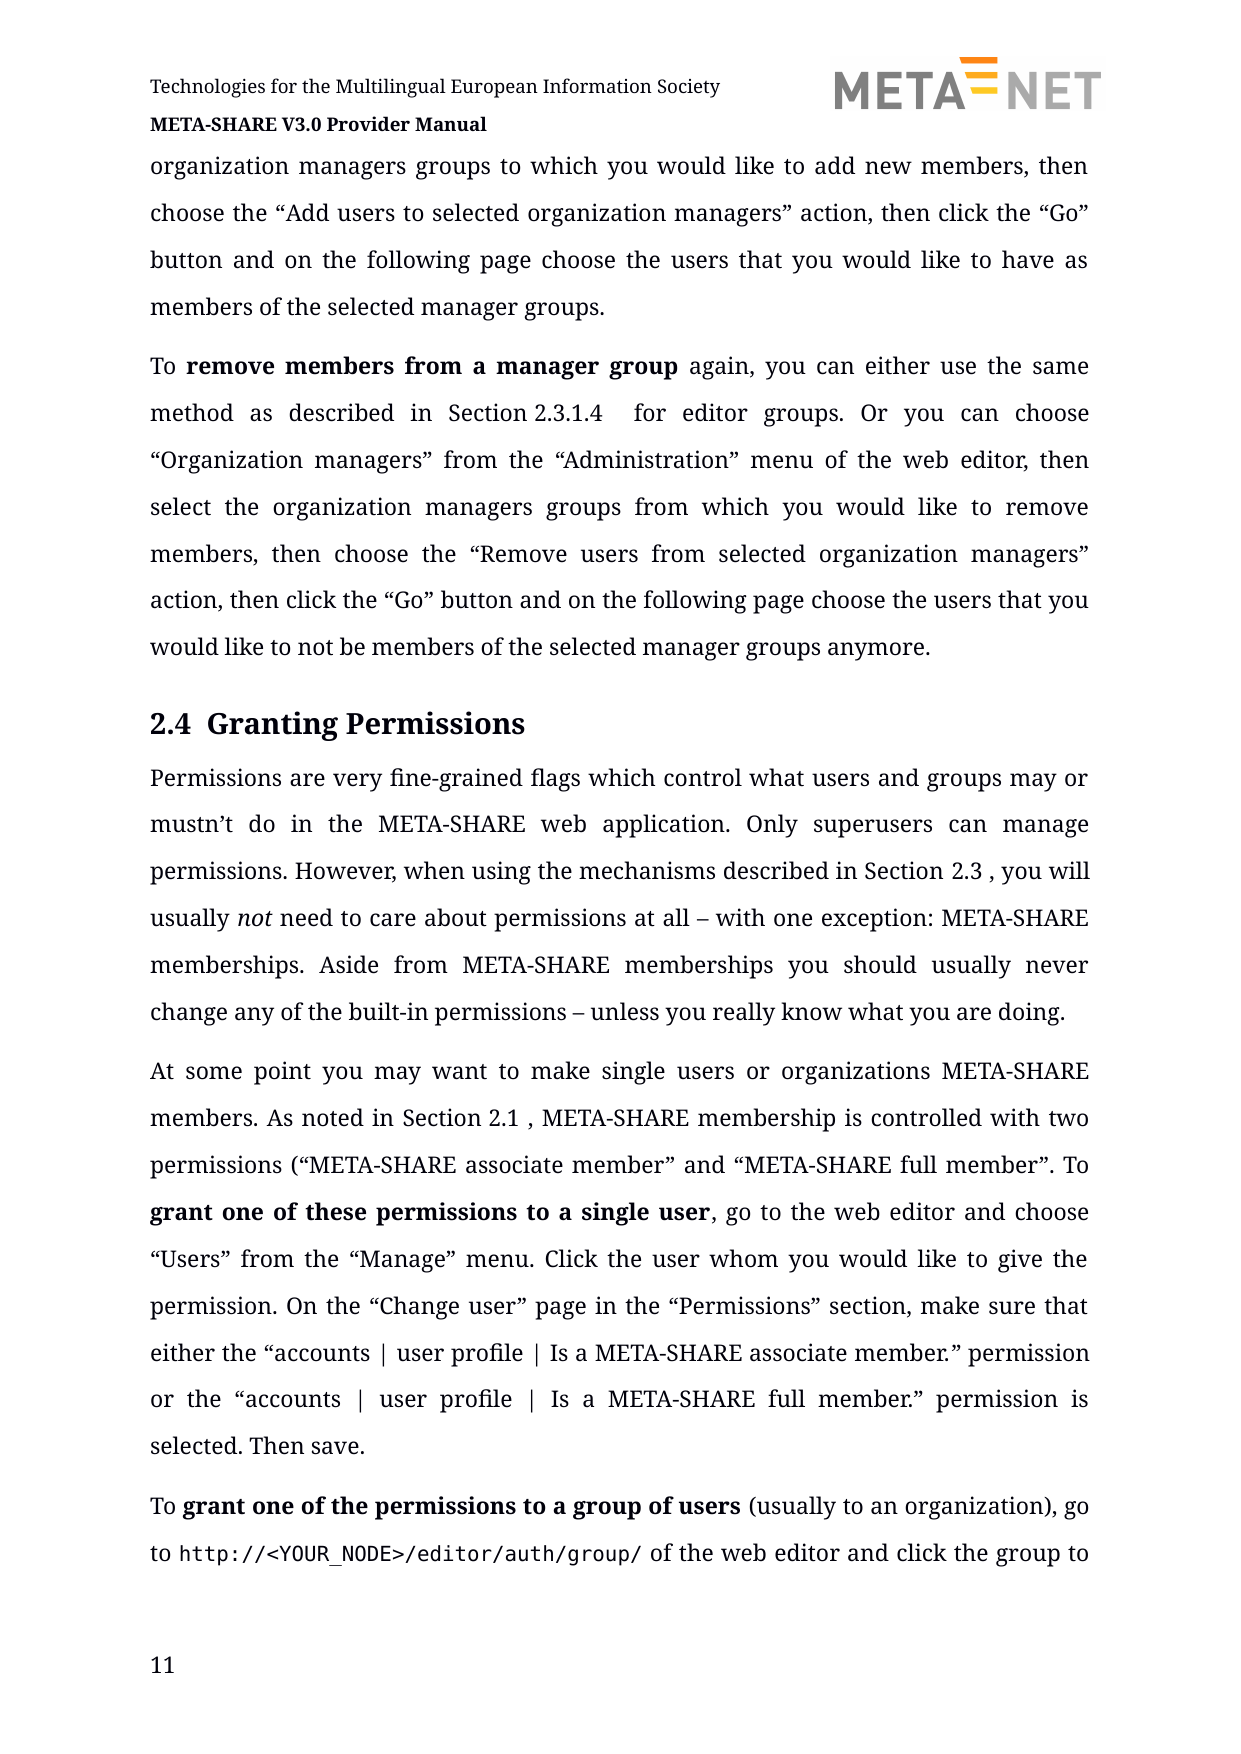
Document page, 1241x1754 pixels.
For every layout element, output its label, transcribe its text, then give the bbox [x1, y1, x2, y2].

text At some point you may want to make single users or organizations META-SHARE members. As noted in Section 2.1, META-SHARE membership is controlled with two permissions (“META-SHARE associate member” and “META-SHARE full member”. To grant one of these permissions to a single user, go to the web editor and choose “Users” from the “Manage” menu. Click the user whom you would like to give the permission. On the “Change user” page in the “Permissions” section, make sure that either the “accounts | user profile | Is a META-SHARE associate member.” permission or the “accounts | user profile | Is a META-SHARE full member.” permission is selected. Then save. [150, 1055, 1090, 1461]
subtitle Granting Permissions [150, 703, 1090, 743]
text organization managers groups to which you would like to add new members, then choose the “Add users to selected organization managers” action, then click the “Go” button and on the following page choose the users that you would like to have as members of the selected manager groups. [150, 150, 1090, 322]
text To remove members from a manager group again, you can either use the same method as described in Section 2.3.1.4 for editor groups. Or you can choose “Organization managers” from the “Administration” menu of the web editor, then select the organization managers groups from which you would like to remove members, then choose the “Remove users from selected organization managers” action, then click the “Go” button and on the following page choose the users that you would like to not be members of the selected manager groups anymore. [150, 350, 1090, 662]
text Permissions are very fine-grained flags which control what users and groups may or mustn’t do in the META-SHARE web application. Only superusers can manage permissions. However, when using the mechanisms described in Section 2.3, you will usually not need to care about permissions at all – with one exception: META-SHARE memberships. Aside from META-SHARE memberships you should usually never change any of the built-in permissions – unless you really know what you are doing. [150, 761, 1090, 1027]
text To grant one of the permissions to a group of users (usually to an organization), go to http://<YOUR_NODE>/editor/auth/group/ of the web editor and click the group to [150, 1489, 1090, 1568]
picture [830, 56, 1106, 111]
